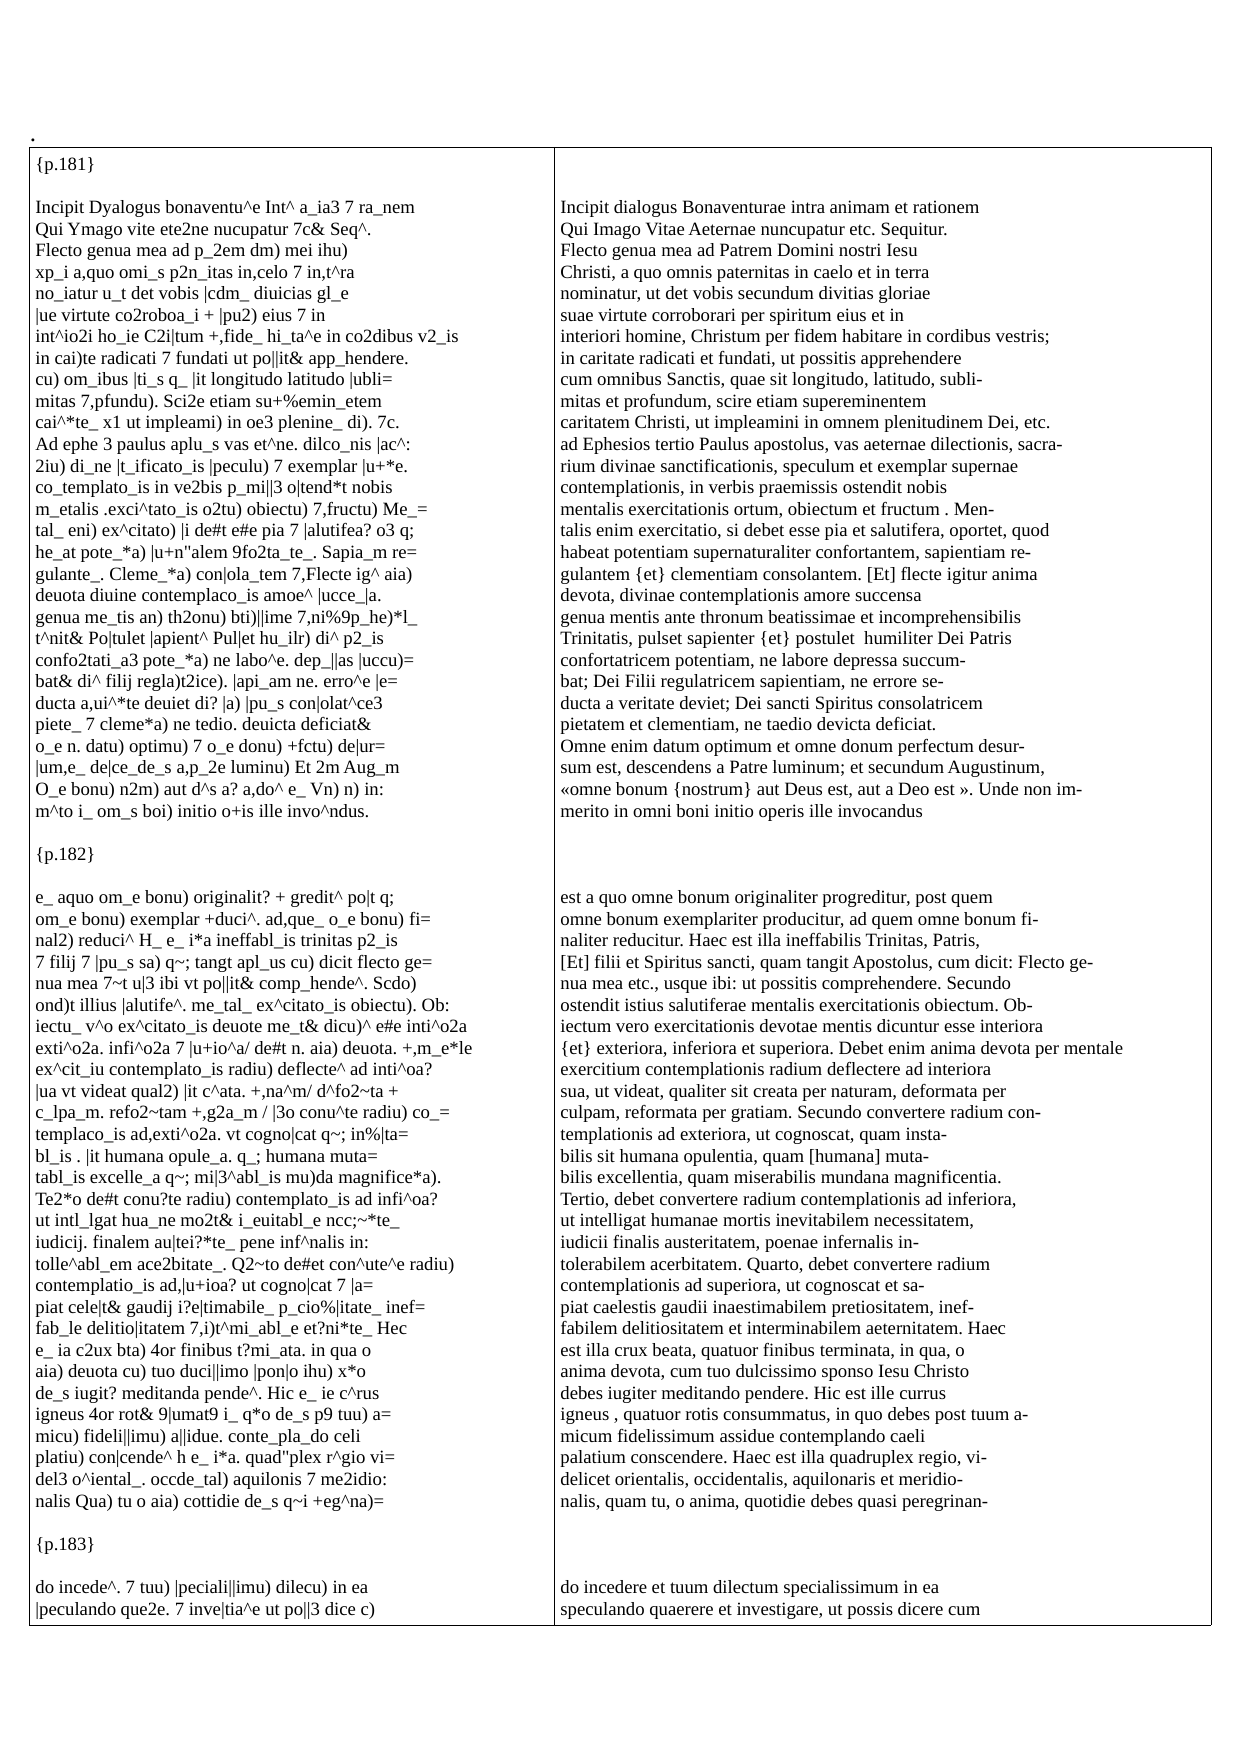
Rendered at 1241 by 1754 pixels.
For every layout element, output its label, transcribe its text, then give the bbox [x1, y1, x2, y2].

table_header {p.181} Incipit Dyalogus bonaventu^e Int^ a_ia3 7 ra_nem Qui Ymago vite ete2ne nucupatur 7c& Seq^. Flecto genua mea ad p_2em dm) mei ihu) xp_i a,quo omi_s p2n_itas in,celo 7 in,t^ra no_iatur u_t det vobis |cdm_ diuicias gl_e |ue virtute co2roboa_i + |pu2) eius 7 in int^io2i ho_ie C2i|tum +,fide_ hi_ta^e in co2dibus v2_is in cai)te radicati 7 fundati ut po||it& app_hendere. cu) om_ibus |ti_s q_ |it longitudo latitudo |ubli= mitas 7,pfundu). Sci2e etiam su+%emin_etem cai^*te_ x1 ut impleami) in oe3 plenine_ di). 7c. Ad ephe 3 paulus aplu_s vas et^ne. dilco_nis |ac^: 2iu) di_ne |t_ificato_is |peculu) 7 exemplar |u+*e. co_templato_is in ve2bis p_mi||3 o|tend*t nobis m_etalis .exci^tato_is o2tu) obiectu) 7,fructu) Me_= tal_ eni) ex^citato) |i de#t e#e pia 7 |alutifea? o3 q; he_at pote_*a) |u+n"alem 9fo2ta_te_. Sapia_m re= gulante_. Cleme_*a) con|ola_tem 7,Flecte ig^ aia) deuota diuine contemplaco_is amoe^ |ucce_|a. genua me_tis an) th2onu) bti)||ime 7,ni%9p_he)*l_ t^nit& Po|tulet |apient^ Pul|et hu_ilr) di^ p2_is confo2tati_a3 pote_*a) ne labo^e. dep_||as |uccu)= bat& di^ filij regla)t2ice). |api_am ne. erro^e |e= ducta a,ui^*te deuiet di? |a) |pu_s con|olat^ce3 piete_ 7 cleme*a) ne tedio. deuicta deficiat& o_e n. datu) optimu) 7 o_e donu) +fctu) de|ur= |um,e_ de|ce_de_s a,p_2e luminu) Et 2m Aug_m O_e bonu) n2m) aut d^s a? a,do^ e_ Vn) n) in: m^to i_ om_s boi) initio o+is ille invo^ndus. {p.182} e_ aquo om_e bonu) originalit? + gredit^ po|t q; om_e bonu) exemplar +duci^. ad,que_ o_e bonu) fi= nal2) reduci^ H_ e_ i*a ineffabl_is trinitas p2_is 7 filij 7 |pu_s sa) q~; tangt apl_us cu) dicit flecto ge= nua mea 7~t u|3 ibi vt po||it& comp_hende^. Scdo) ond)t illius |alutife^. me_tal_ ex^citato_is obiectu). Ob: iectu_ v^o ex^citato_is deuote me_t& dicu)^ e#e inti^o2a exti^o2a. infi^o2a 7 |u+io^a/ de#t n. aia) deuota. +,m_e*le ex^cit_iu contemplato_is radiu) deflecte^ ad inti^oa? |ua vt videat qual2) |it c^ata. +,na^m/ d^fo2~ta + c_lpa_m. refo2~tam +,g2a_m / |3o conu^te radiu) co_= templaco_is ad,exti^o2a. vt cogno|cat q~; in%|ta= bl_is . |it humana opule_a. q_; humana muta= tabl_is excelle_a q~; mi|3^abl_is mu)da magnifice*a). Te2*o de#t conu?te radiu) contemplato_is ad infi^oa? ut intl_lgat hua_ne mo2t& i_euitabl_e ncc;~*te_ iudicij. finalem au|tei?*te_ pene inf^nalis in: tolle^abl_em ace2bitate_. Q2~to de#et con^ute^e radiu) contemplatio_is ad,|u+ioa? ut cogno|cat 7 |a= piat cele|t& gaudij i?e|timabile_ p_cio%|itate_ inef= fab_le delitio|itatem 7,i)t^mi_abl_e et?ni*te_ Hec e_ ia c2ux bta) 4or finibus t?mi_ata. in qua o aia) deuota cu) tuo duci||imo |pon|o ihu) x*o de_s iugit? meditanda pende^. Hic e_ ie c^rus igneus 4or rot& 9|umat9 i_ q*o de_s p9 tuu) a= micu) fideli||imu) a||idue. conte_pla_do celi platiu) con|cende^ h e_ i*a. quad"plex r^gio vi= del3 o^iental_. occde_tal) aquilonis 7 me2idio: nalis Qua) tu o aia) cottidie de_s q~i +eg^na)= {p.183} do incede^. 7 tuu) |peciali||imu) dilecu) in ea |peculando que2e. 7 inve|tia^e ut po||3 dice c) [30, 148, 554, 1625]
text . [29, 118, 1211, 147]
table_header Incipit dialogus Bonaventurae intra animam et rationem Qui Imago Vitae Aeternae nuncupatur etc. Sequitur. Flecto genua mea ad Patrem Domini nostri Iesu Christi, a quo omnis paternitas in caelo et in terra nominatur, ut det vobis secundum divitias gloriae suae virtute corroborari per spiritum eius et in interiori homine, Christum per fidem habitare in cordibus vestris; in caritate radicati et fundati, ut possitis apprehendere cum omnibus Sanctis, quae sit longitudo, latitudo, subli- mitas et profundum, scire etiam supereminentem caritatem Christi, ut impleamini in omnem plenitudinem Dei, etc. ad Ephesios tertio Paulus apostolus, vas aeternae dilectionis, sacra- rium divinae sanctificationis, speculum et exemplar supernae contemplationis, in verbis praemissis ostendit nobis mentalis exercitationis ortum, obiectum et fructum . Men- talis enim exercitatio, si debet esse pia et salutifera, oportet, quod habeat potentiam supernaturaliter confortantem, sapientiam re- gulantem {et} clementiam consolantem. [Et] flecte igitur anima devota, divinae contemplationis amore succensa genua mentis ante thronum beatissimae et incomprehensibilis Trinitatis, pulset sapienter {et} postulet humiliter Dei Patris confortatricem potentiam, ne labore depressa succum- bat; Dei Filii regulatricem sapientiam, ne errore se- ducta a veritate deviet; Dei sancti Spiritus consolatricem pietatem et clementiam, ne taedio devicta deficiat. Omne enim datum optimum et omne donum perfectum desur- sum est, descendens a Patre luminum; et secundum Augustinum, «omne bonum {nostrum} aut Deus est, aut a Deo est ». Unde non im- merito in omni boni initio operis ille invocandus est a quo omne bonum originaliter progreditur, post quem omne bonum exemplariter producitur, ad quem omne bonum fi- naliter reducitur. Haec est illa ineffabilis Trinitas, Patris, [Et] filii et Spiritus sancti, quam tangit Apostolus, cum dicit: Flecto ge- nua mea etc., usque ibi: ut possitis comprehendere. Secundo ostendit istius salutiferae mentalis exercitationis obiectum. Ob- iectum vero exercitationis devotae mentis dicuntur esse interiora {et} exteriora, inferiora et superiora. Debet enim anima devota per mentale exercitium contemplationis radium deflectere ad interiora sua, ut videat, qualiter sit creata per naturam, deformata per culpam, reformata per gratiam. Secundo convertere radium con- templationis ad exteriora, ut cognoscat, quam insta- bilis sit humana opulentia, quam [humana] muta- bilis excellentia, quam miserabilis mundana magnificentia. Tertio, debet convertere radium contemplationis ad inferiora, ut intelligat humanae mortis inevitabilem necessitatem, iudicii finalis austeritatem, poenae infernalis in- tolerabilem acerbitatem. Quarto, debet convertere radium contemplationis ad superiora, ut cognoscat et sa- piat caelestis gaudii inaestimabilem pretiositatem, inef- fabilem delitiositatem et interminabilem aeternitatem. Haec est illa crux beata, quatuor finibus terminata, in qua, o anima devota, cum tuo dulcissimo sponso Iesu Christo debes iugiter meditando pendere. Hic est ille currus igneus , quatuor rotis consummatus, in quo debes post tuum a- micum fidelissimum assidue contemplando caeli palatium conscendere. Haec est illa quadruplex regio, vi- delicet orientalis, occidentalis, aquilonaris et meridio- nalis, quam tu, o anima, quotidie debes quasi peregrinan- do incedere et tuum dilectum specialissimum in ea speculando quaerere et investigare, ut possis dicere cum [555, 148, 1211, 1625]
